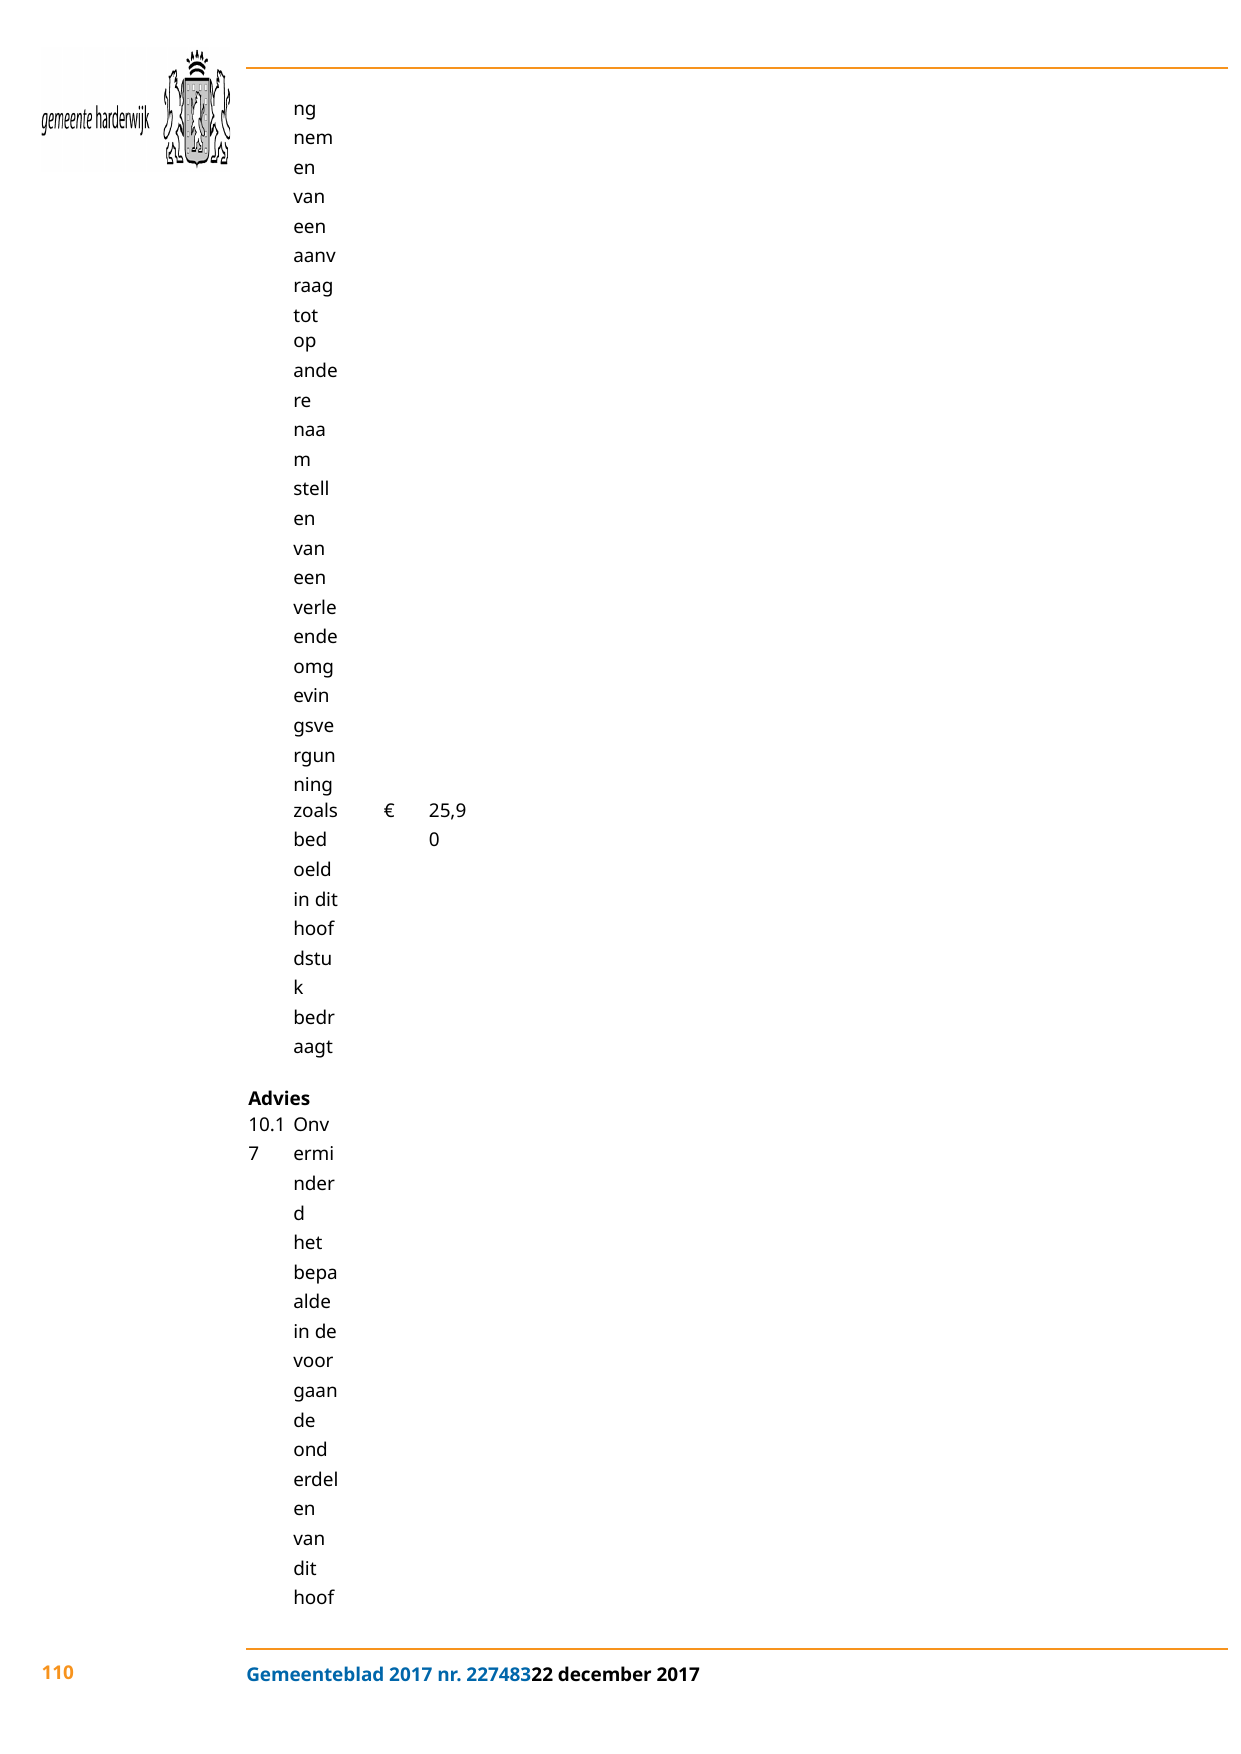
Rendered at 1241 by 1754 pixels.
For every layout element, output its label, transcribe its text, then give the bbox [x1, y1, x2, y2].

table_cell [429, 95, 474, 328]
table_cell [338, 1085, 383, 1111]
table_cell op andere naam stellen van een verleende omgevingsvergunning [293, 328, 338, 797]
table_cell [338, 1111, 383, 1610]
table_cell 10.17 [248, 1111, 293, 1610]
table_cell [429, 328, 474, 797]
table_cell [384, 1111, 429, 1610]
picture [41, 47, 231, 172]
table_cell [248, 328, 293, 797]
table_cell Advies [248, 1085, 338, 1111]
table_cell [338, 1060, 383, 1085]
table_cell [293, 1060, 338, 1085]
table_cell ng nemen van een aanvraag tot [293, 95, 338, 328]
table_cell [384, 328, 429, 797]
table_cell [338, 95, 383, 328]
table_cell [338, 328, 383, 797]
table_cell Onverminderd het bepaalde in de voorgaande onderdelen van dit hoof [293, 1111, 338, 1610]
table_cell zoals bedoeld in dit hoofdstuk bedraagt [293, 797, 338, 1059]
table_cell [429, 1111, 474, 1610]
table_cell [248, 1060, 293, 1085]
table_cell [338, 797, 383, 1059]
table_cell [384, 95, 429, 328]
table_cell 25,90 [429, 797, 474, 1059]
table_cell [248, 797, 293, 1059]
table_cell [384, 1085, 429, 1111]
table_cell [429, 1085, 474, 1111]
table_cell € [384, 797, 429, 1059]
table_cell [429, 1060, 474, 1085]
table_cell [248, 95, 293, 328]
table_cell [384, 1060, 429, 1085]
